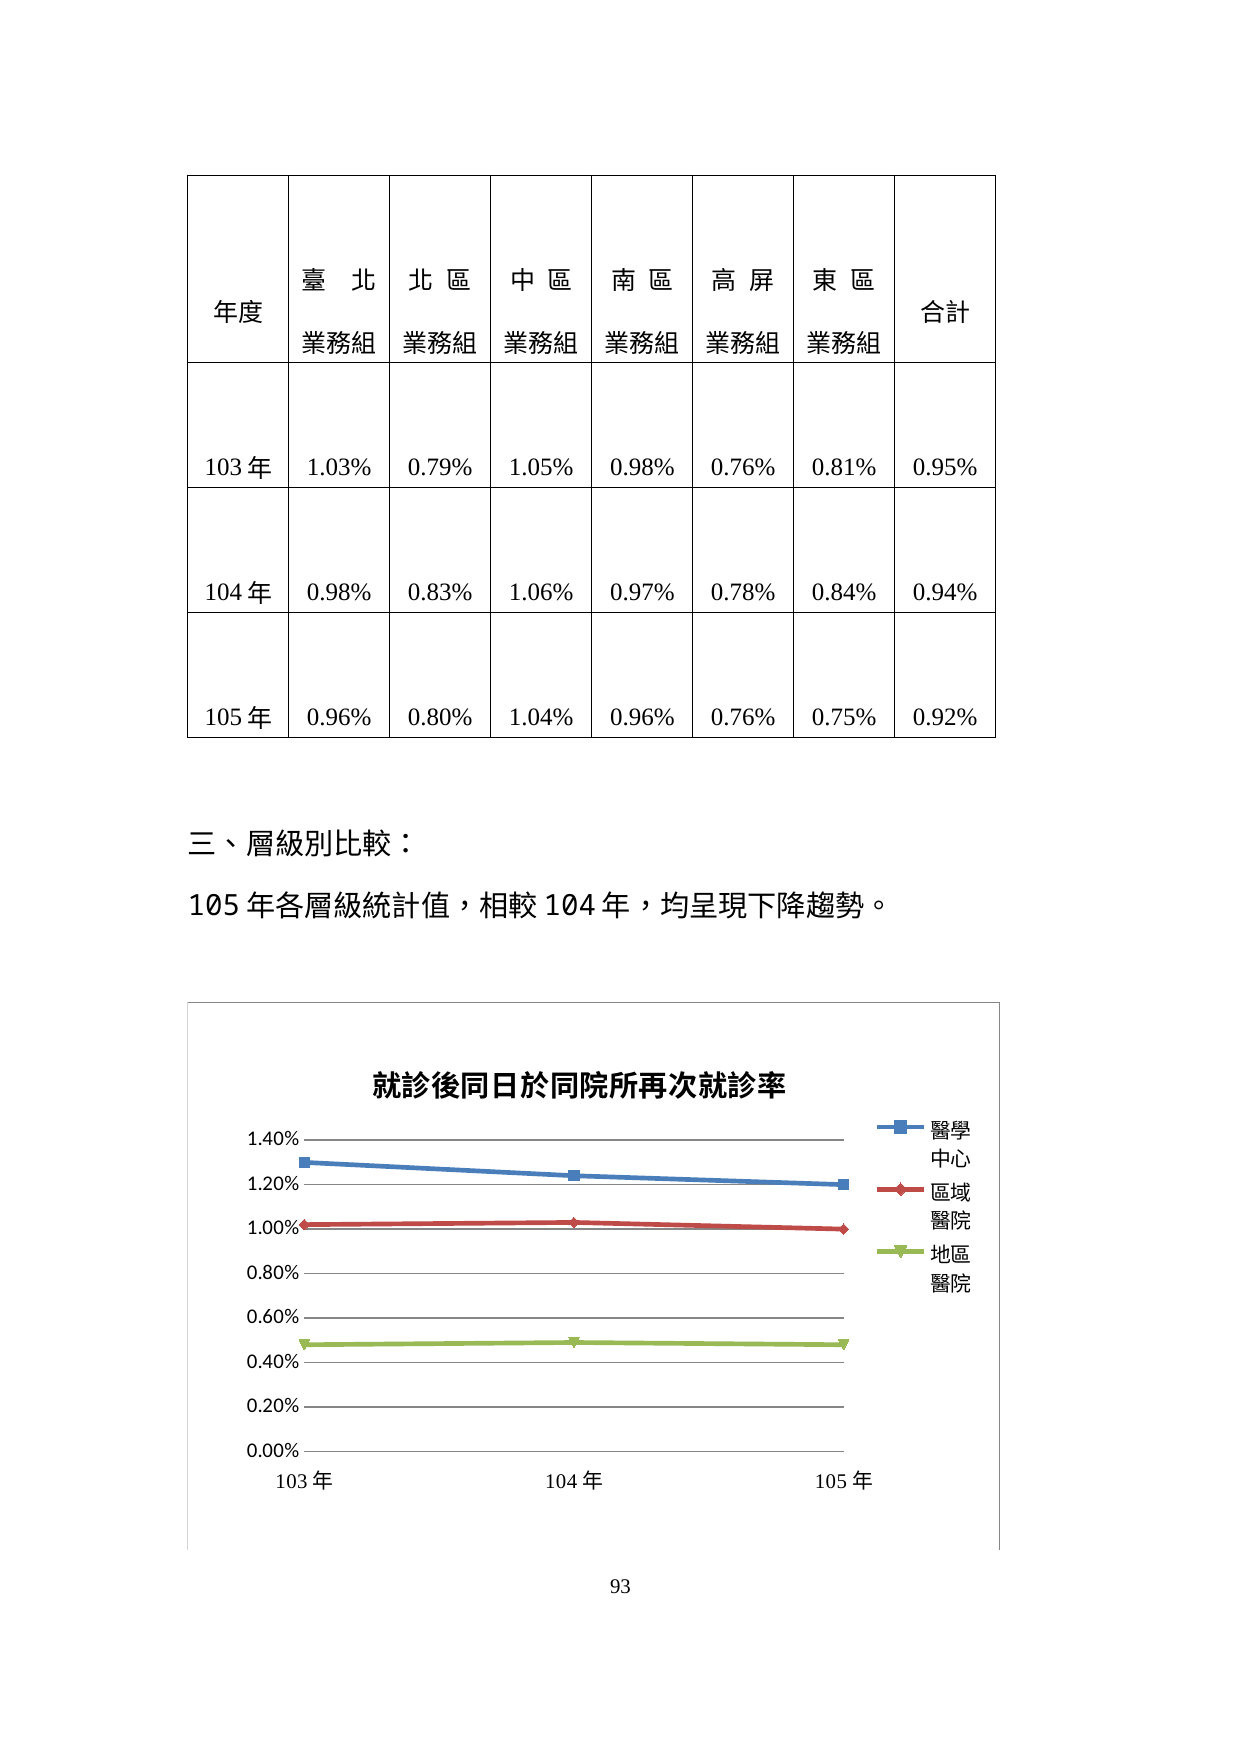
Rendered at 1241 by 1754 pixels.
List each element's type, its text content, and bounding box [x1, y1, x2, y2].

table_cell 0.92% [895, 613, 995, 737]
table_cell 0.75% [794, 613, 894, 737]
table_cell 0.95% [895, 363, 995, 487]
text 三、層級別比較： [187, 800, 1053, 862]
table_cell 0.97% [592, 488, 692, 612]
table_cell 1.05% [491, 363, 591, 487]
table_cell 1.06% [491, 488, 591, 612]
table_header 南 區 業務組 [592, 176, 692, 362]
table_cell 0.78% [693, 488, 793, 612]
table_cell 0.79% [390, 363, 490, 487]
table_cell 0.96% [289, 613, 389, 737]
table_header 年度 [188, 176, 288, 362]
table_cell 0.98% [592, 363, 692, 487]
table_header 合計 [895, 176, 995, 362]
table_cell 0.76% [693, 613, 793, 737]
table_cell 0.98% [289, 488, 389, 612]
table_cell 0.84% [794, 488, 894, 612]
table_cell 1.03% [289, 363, 389, 487]
table_cell 104年 [188, 488, 288, 612]
table_cell 0.76% [693, 363, 793, 487]
table_header 東 區 業務組 [794, 176, 894, 362]
table_cell 0.96% [592, 613, 692, 737]
table_cell 1.04% [491, 613, 591, 737]
table_header 臺 北 業務組 [289, 176, 389, 362]
table_cell 0.83% [390, 488, 490, 612]
text 105年各層級統計值，相較104年，均呈現下降趨勢。 [187, 862, 1053, 925]
table_header 高 屏 業務組 [693, 176, 793, 362]
table_cell 105年 [188, 613, 288, 737]
table_cell 103年 [188, 363, 288, 487]
table_header 北 區 業務組 [390, 176, 490, 362]
table_cell 0.94% [895, 488, 995, 612]
table_header 中 區 業務組 [491, 176, 591, 362]
table_cell 0.81% [794, 363, 894, 487]
table_cell 0.80% [390, 613, 490, 737]
